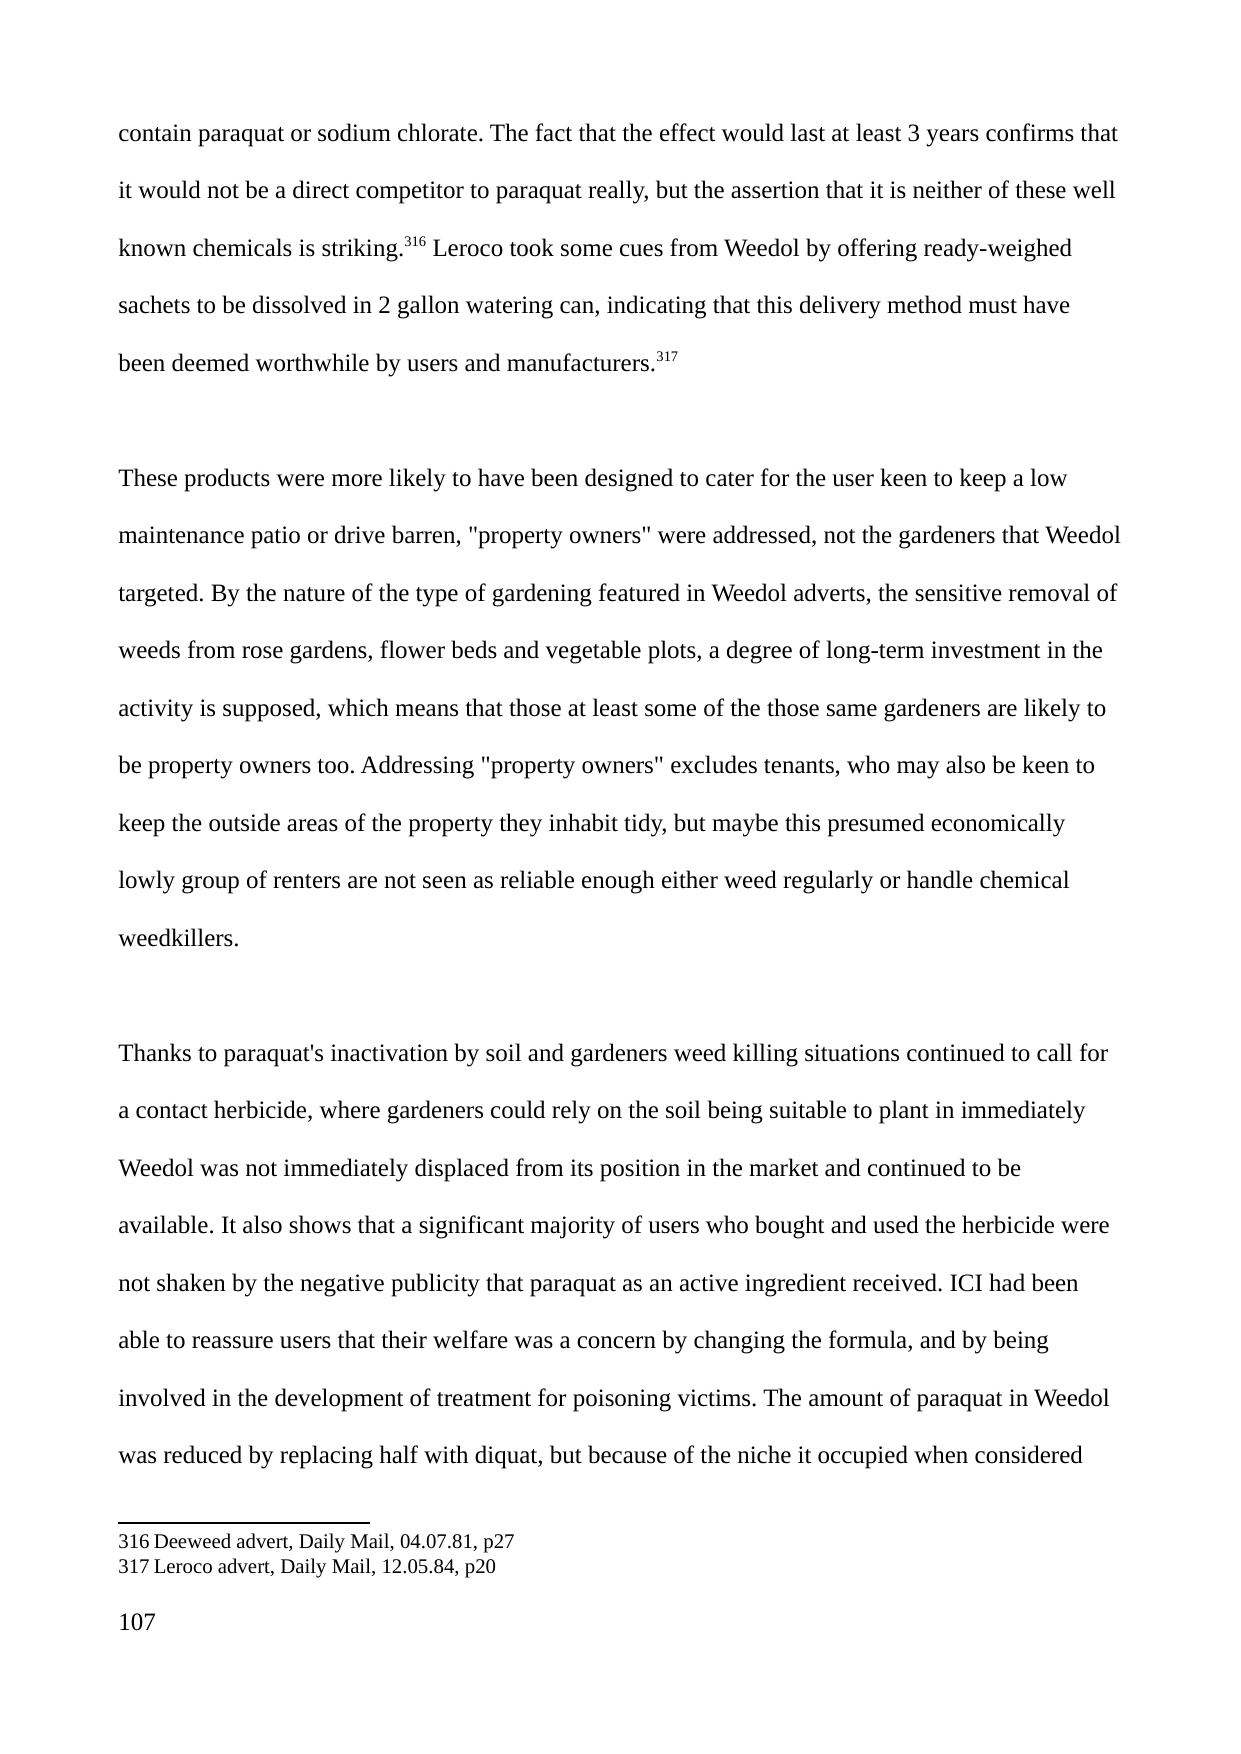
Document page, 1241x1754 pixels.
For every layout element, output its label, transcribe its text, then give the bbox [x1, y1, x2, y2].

text These products were more likely to have been designed to cater for the user keen to keep a low maintenance patio or drive barren, "property owners" were addressed, not the gardeners that Weedol targeted. By the nature of the type of gardening featured in Weedol adverts, the sensitive removal of weeds from rose gardens, flower beds and vegetable plots, a degree of long-term investment in the activity is supposed, which means that those at least some of the those same gardeners are likely to be property owners too. Addressing "property owners" excludes tenants, who may also be keen to keep the outside areas of the property they inhabit tidy, but maybe this presumed economically lowly group of renters are not seen as reliable enough either weed regularly or handle chemical weedkillers. [118, 463, 1122, 952]
text Thanks to paraquat's inactivation by soil and gardeners weed killing situations continued to call for a contact herbicide, where gardeners could rely on the soil being suitable to plant in immediately Weedol was not immediately displaced from its position in the market and continued to be available. It also shows that a significant majority of users who bought and used the herbicide were not shaken by the negative publicity that paraquat as an active ingredient received. ICI had been able to reassure users that their welfare was a concern by changing the formula, and by being involved in the development of treatment for poisoning victims. The amount of paraquat in Weedol was reduced by replacing half with diquat, but because of the niche it occupied when considered [118, 1038, 1122, 1469]
text Leroco advert, Daily Mail, 12.05.84, p20 [118, 1553, 1122, 1578]
text Deeweed advert, Daily Mail, 04.07.81, p27 [118, 1529, 1122, 1553]
text contain paraquat or sodium chlorate. The fact that the effect would last at least 3 years confirms that it would not be a direct competitor to paraquat really, but the assertion that it is neither of these well known chemicals is striking. Leroco took some cues from Weedol by offering ready-weighed sachets to be dissolved in 2 gallon watering can, indicating that this delivery method must have been deemed worthwhile by users and manufacturers. [118, 118, 1122, 377]
